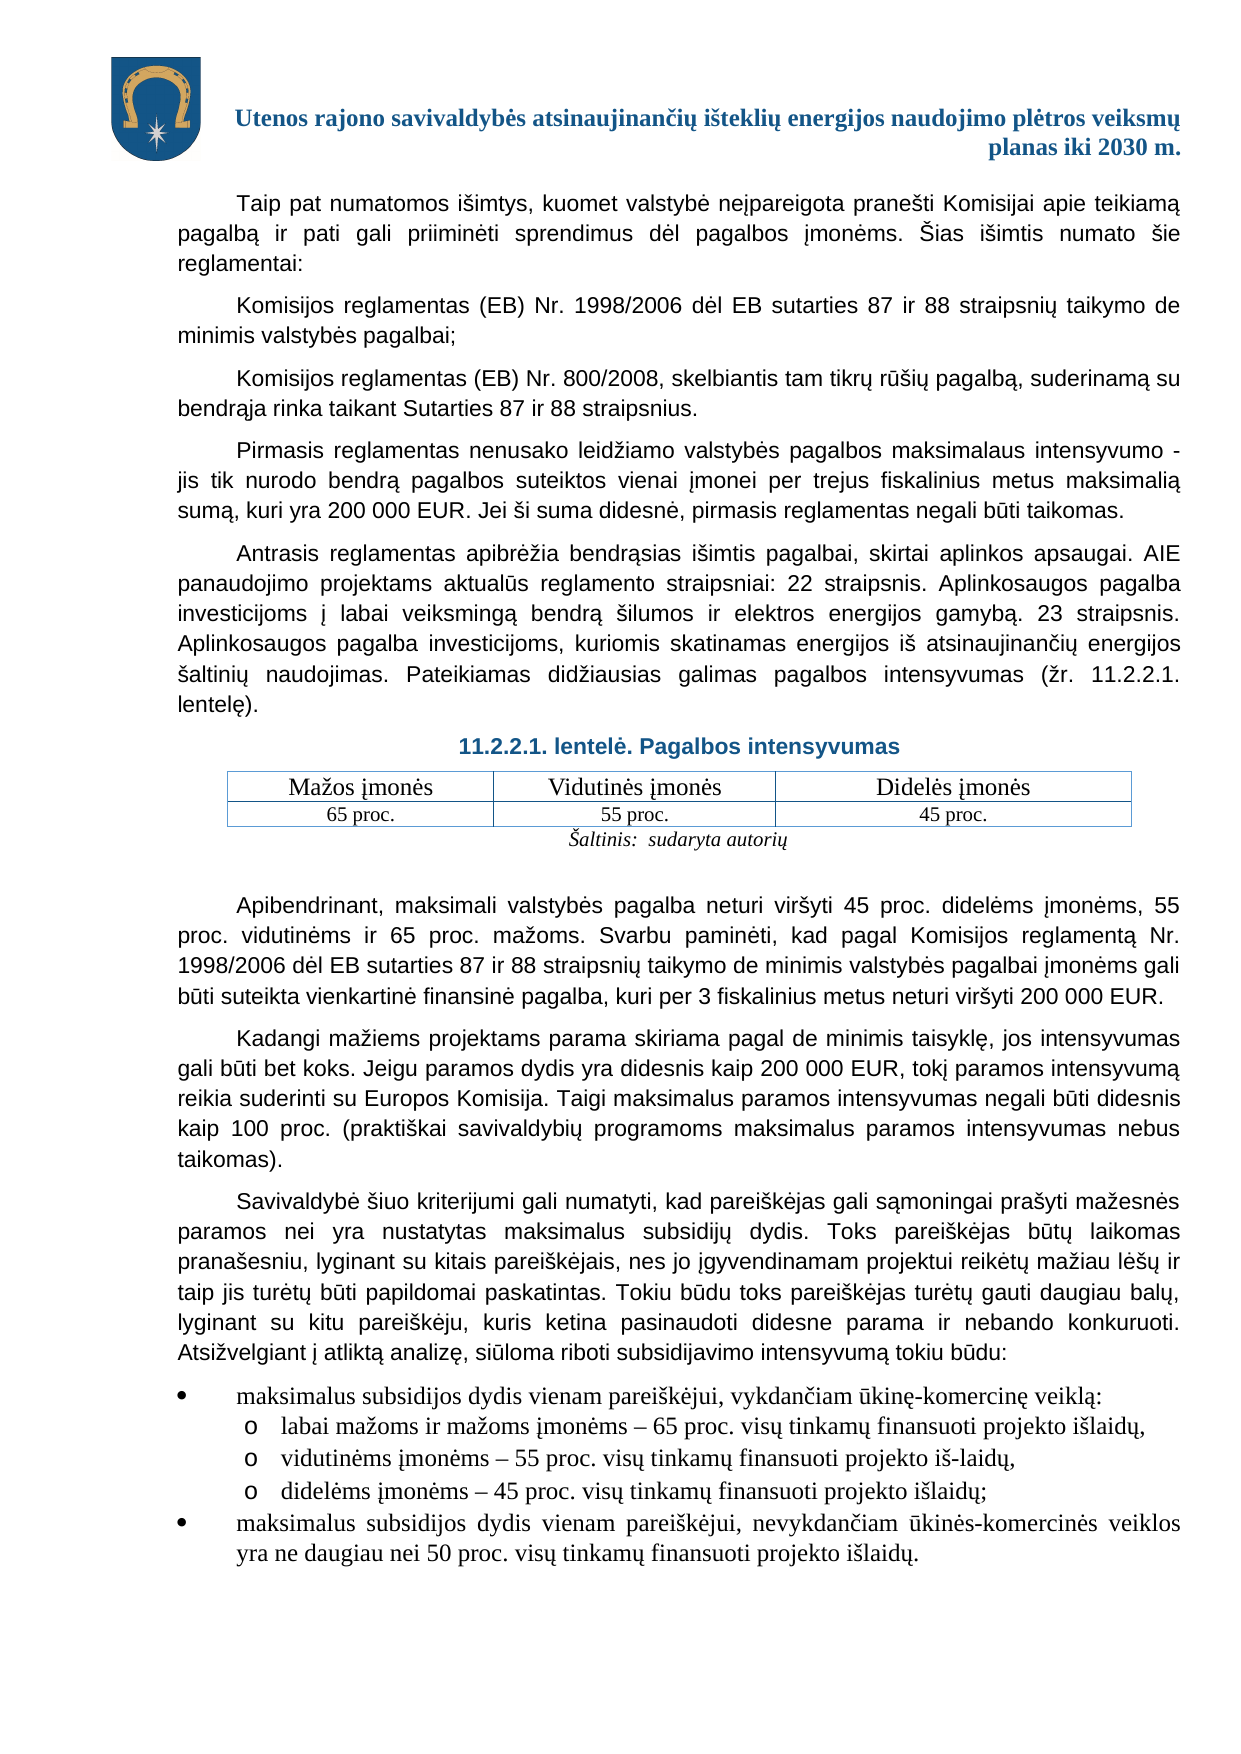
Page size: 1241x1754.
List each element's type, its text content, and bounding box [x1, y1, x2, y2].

subtitle 11.2.2.1. lentelė. Pagalbos intensyvumas [177, 733, 1181, 759]
table_header Mažos įmonės [228, 772, 493, 801]
text Antrasis reglamentas apibrėžia bendrąsias išimtis pagalbai, skirtai aplinkos apsaugai. AIE panaudojimo projektams aktualūs reglamento straipsniai: 22 straipsnis. Aplinkosaugos pagalba investicijoms į labai veiksmingą bendrą šilumos ir elektros energijos gamybą. 23 straipsnis. Aplinkosaugos pagalba investicijoms, kuriomis skatinamas energijos iš atsinaujinančių energijos šaltinių naudojimas. Pateikiamas didžiausias galimas pagalbos intensyvumas (žr. 11.2.2.1. lentelę). [177, 540, 1181, 717]
text o didelėms įmonėms – 45 proc. visų tinkamų finansuoti projekto išlaidų; [243, 1476, 1181, 1507]
text  maksimalus subsidijos dydis vienam pareiškėjui, nevykdančiam ūkinės-komercinės veiklos yra ne daugiau nei 50 proc. visų tinkamų finansuoti projekto išlaidų. [177, 1508, 1181, 1567]
table_header Vidutinės įmonės [494, 772, 775, 801]
text Savivaldybė šiuo kriterijumi gali numatyti, kad pareiškėjas gali sąmoningai prašyti mažesnės paramos nei yra nustatytas maksimalus subsidijų dydis. Toks pareiškėjas būtų laikomas pranašesniu, lyginant su kitais pareiškėjais, nes jo įgyvendinamam projektui reikėtų mažiau lėšų ir taip jis turėtų būti papildomai paskatintas. Tokiu būdu toks pareiškėjas turėtų gauti daugiau balų, lyginant su kitu pareiškėju, kuris ketina pasinaudoti didesne parama ir nebando konkuruoti. Atsižvelgiant į atliktą analizę, siūloma riboti subsidijavimo intensyvumą tokiu būdu: [177, 1188, 1181, 1365]
text Taip pat numatomos išimtys, kuomet valstybė neįpareigota pranešti Komisijai apie teikiamą pagalbą ir pati gali priiminėti sprendimus dėl pagalbos įmonėms. Šias išimtis numato šie reglamentai: [177, 190, 1181, 276]
text  maksimalus subsidijos dydis vienam pareiškėjui, vykdančiam ūkinę-komercinę veiklą: [177, 1381, 1181, 1410]
table_cell 45 proc. [776, 802, 1131, 826]
text Kadangi mažiems projektams parama skiriama pagal de minimis taisyklę, jos intensyvumas gali būti bet koks. Jeigu paramos dydis yra didesnis kaip 200 000 EUR, tokį paramos intensyvumą reikia suderinti su Europos Komisija. Taigi maksimalus paramos intensyvumas negali būti didesnis kaip 100 proc. (praktiškai savivaldybių programoms maksimalus paramos intensyvumas nebus taikomas). [177, 1025, 1181, 1172]
text Komisijos reglamentas (EB) Nr. 800/2008, skelbiantis tam tikrų rūšių pagalbą, suderinamą su bendrąja rinka taikant Sutarties 87 ir 88 straipsnius. [177, 365, 1181, 421]
text o labai mažoms ir mažoms įmonėms – 65 proc. visų tinkamų finansuoti projekto išlaidų, [243, 1411, 1181, 1442]
text Pirmasis reglamentas nenusako leidžiamo valstybės pagalbos maksimalaus intensyvumo - jis tik nurodo bendrą pagalbos suteiktos vienai įmonei per trejus fiskalinius metus maksimalią sumą, kuri yra 200 000 EUR. Jei ši suma didesnė, pirmasis reglamentas negali būti taikomas. [177, 437, 1181, 524]
text Komisijos reglamentas (EB) Nr. 1998/2006 dėl EB sutarties 87 ir 88 straipsnių taikymo de minimis valstybės pagalbai; [177, 292, 1181, 349]
table_cell 65 proc. [228, 802, 493, 826]
text Šaltinis: sudaryta autorių [177, 827, 1181, 851]
table_header Didelės įmonės [776, 772, 1131, 801]
text Apibendrinant, maksimali valstybės pagalba neturi viršyti 45 proc. didelėms įmonėms, 55 proc. vidutinėms ir 65 proc. mažoms. Svarbu paminėti, kad pagal Komisijos reglamentą Nr. 1998/2006 dėl EB sutarties 87 ir 88 straipsnių taikymo de minimis valstybės pagalbai įmonėms gali būti suteikta vienkartinė finansinė pagalba, kuri per 3 fiskalinius metus neturi viršyti 200 000 EUR. [177, 892, 1181, 1009]
table_cell 55 proc. [494, 802, 775, 826]
text o vidutinėms įmonėms – 55 proc. visų tinkamų finansuoti projekto iš-laidų, [243, 1443, 1181, 1474]
